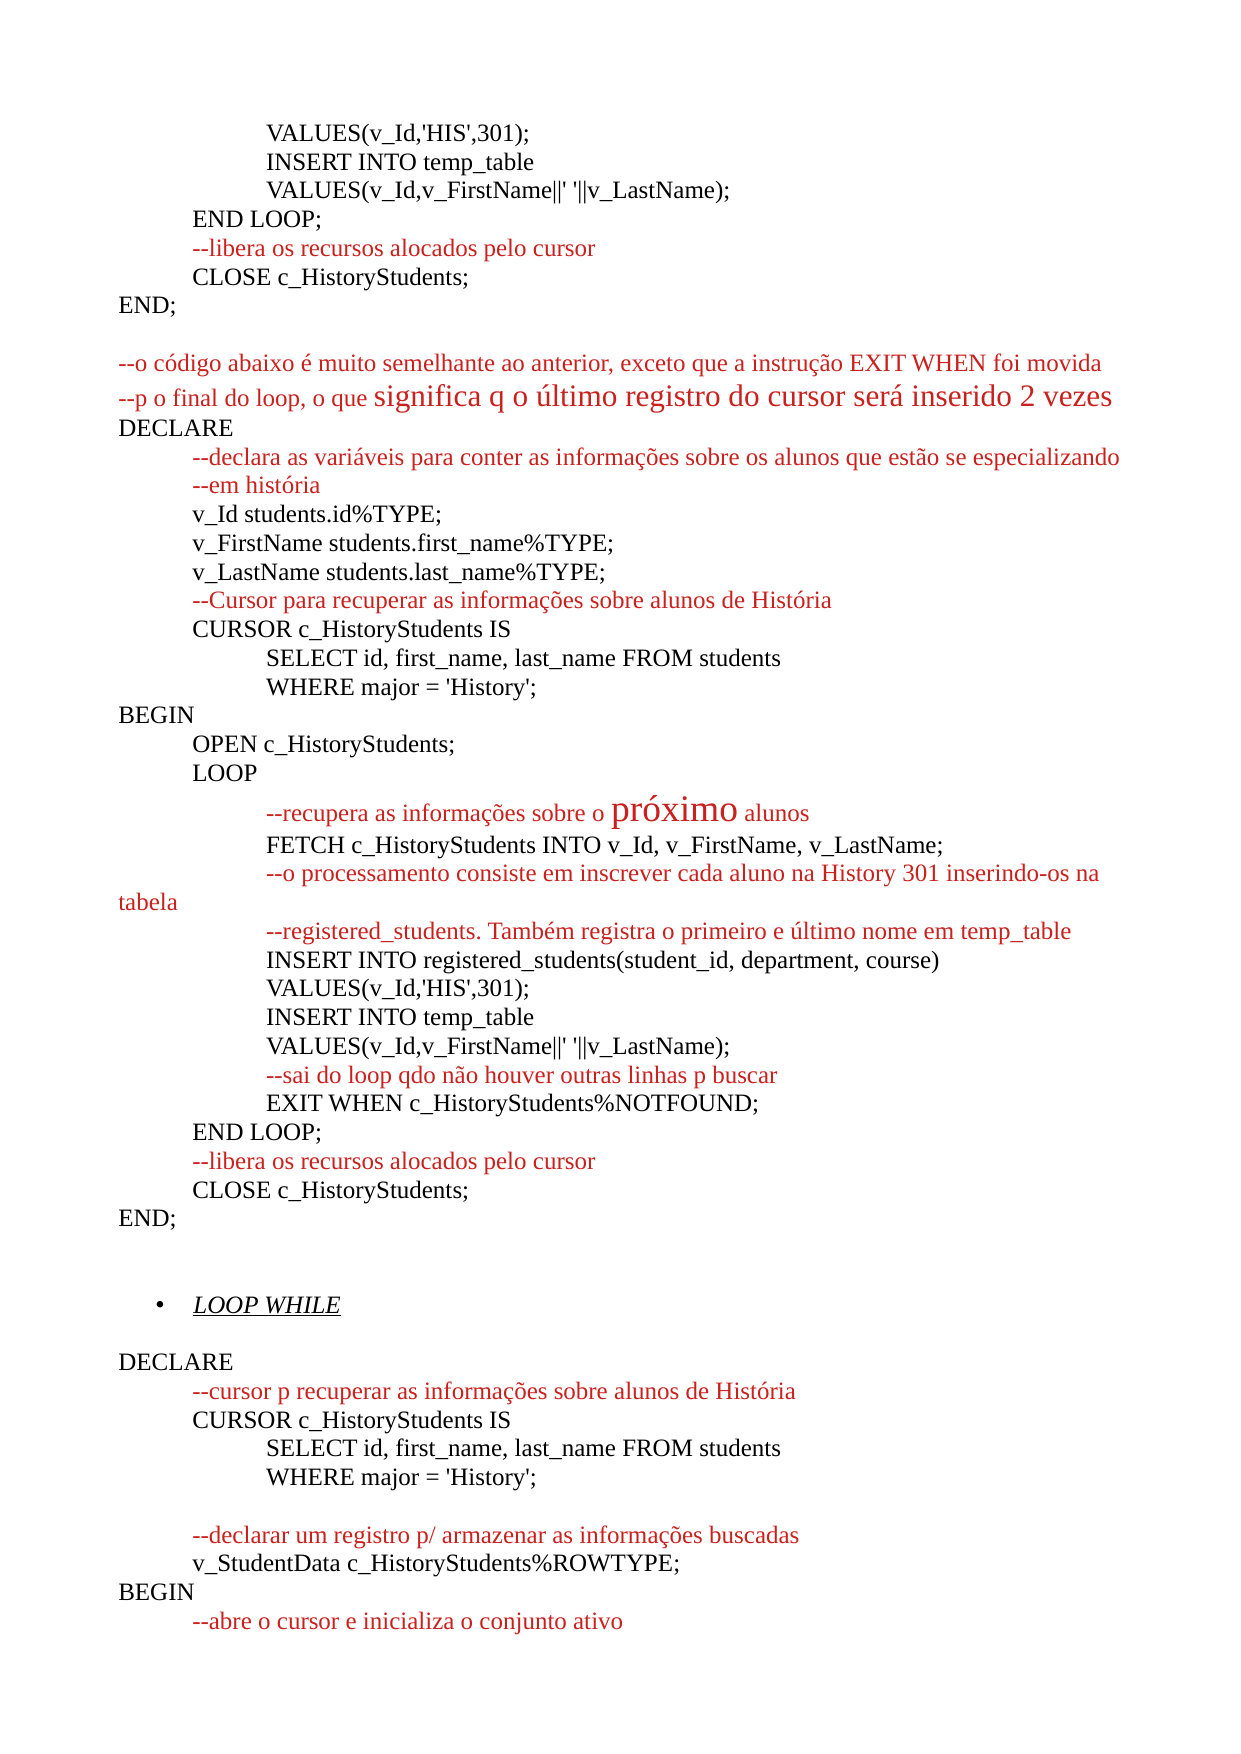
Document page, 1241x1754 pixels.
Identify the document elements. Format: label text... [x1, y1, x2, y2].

text VALUES(v_Id,v_FirstName||' '||v_LastName); [118, 176, 1122, 204]
text SELECT id, first_name, last_name FROM students [118, 1433, 1122, 1462]
text OPEN c_HistoryStudents; [118, 729, 1122, 758]
text --sai do loop qdo não houver outras linhas p buscar [118, 1060, 1122, 1088]
text VALUES(v_Id,v_FirstName||' '||v_LastName); [118, 1031, 1122, 1060]
text --libera os recursos alocados pelo cursor [118, 1146, 1122, 1175]
text INSERT INTO registered_students(student_id, department, course) [118, 945, 1122, 973]
text WHERE major = 'History'; [118, 1462, 1122, 1491]
text v_FirstName students.first_name%TYPE; [118, 528, 1122, 557]
text END LOOP; [118, 204, 1122, 233]
text EXIT WHEN c_HistoryStudents%NOTFOUND; [118, 1088, 1122, 1117]
text LOOP [118, 758, 1122, 787]
text FETCH c_HistoryStudents INTO v_Id, v_FirstName, v_LastName; [118, 830, 1122, 858]
text --abre o cursor e inicializa o conjunto ativo [118, 1606, 1122, 1635]
text BEGIN [118, 700, 1122, 729]
text --registered_students. Também registra o primeiro e último nome em temp_table [118, 916, 1122, 945]
text v_StudentData c_HistoryStudents%ROWTYPE; [118, 1548, 1122, 1577]
text --Cursor para recuperar as informações sobre alunos de História [118, 585, 1122, 614]
text --declarar um registro p/ armazenar as informações buscadas [118, 1520, 1122, 1548]
text END; [118, 1203, 1122, 1232]
text BEGIN [118, 1577, 1122, 1606]
text --p o final do loop, o que significa q o último registro do cursor será inserido 2 vezes [118, 377, 1122, 413]
text INSERT INTO temp_table [118, 1002, 1122, 1031]
text DECLARE [118, 1347, 1122, 1376]
text --recupera as informações sobre o próximo alunos [118, 787, 1122, 830]
text CLOSE c_HistoryStudents; [118, 262, 1122, 291]
text CURSOR c_HistoryStudents IS [118, 1405, 1122, 1433]
text SELECT id, first_name, last_name FROM students [118, 643, 1122, 672]
text VALUES(v_Id,'HIS',301); [118, 973, 1122, 1002]
text --o código abaixo é muito semelhante ao anterior, exceto que a instrução EXIT WHEN foi movida [118, 348, 1122, 377]
text --libera os recursos alocados pelo cursor [118, 233, 1122, 262]
text DECLARE [118, 413, 1122, 442]
text v_Id students.id%TYPE; [118, 499, 1122, 528]
text INSERT INTO temp_table [118, 147, 1122, 176]
text v_LastName students.last_name%TYPE; [118, 557, 1122, 585]
text CURSOR c_HistoryStudents IS [118, 614, 1122, 643]
list LOOP WHILE [156, 1290, 1122, 1318]
text WHERE major = 'History'; [118, 672, 1122, 700]
text --cursor p recuperar as informações sobre alunos de História [118, 1376, 1122, 1405]
text CLOSE c_HistoryStudents; [118, 1175, 1122, 1203]
text --declara as variáveis para conter as informações sobre os alunos que estão se especializando --em história [118, 442, 1122, 499]
text VALUES(v_Id,'HIS',301); [118, 118, 1122, 147]
text --o processamento consiste em inscrever cada aluno na History 301 inserindo-os na tabela [118, 858, 1122, 916]
text END LOOP; [118, 1117, 1122, 1146]
text END; [118, 291, 1122, 319]
